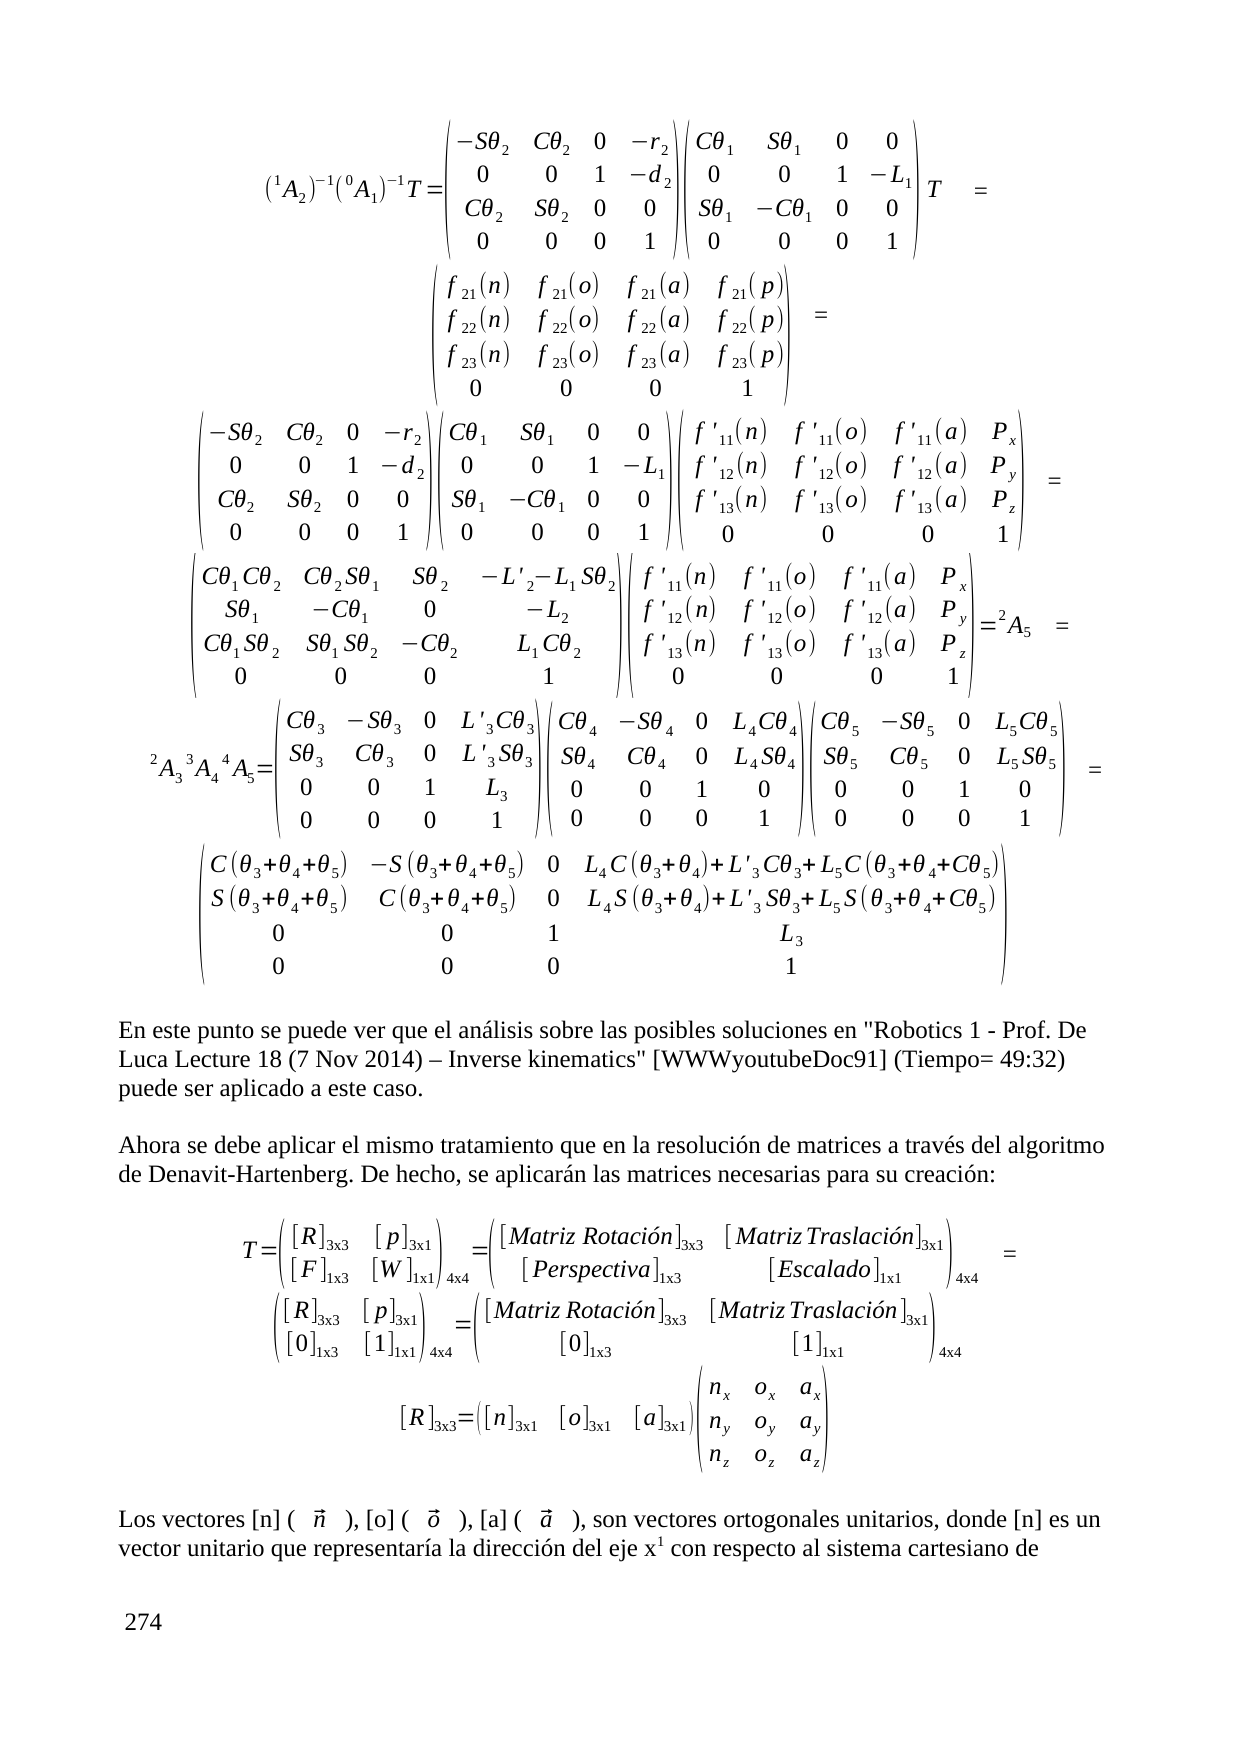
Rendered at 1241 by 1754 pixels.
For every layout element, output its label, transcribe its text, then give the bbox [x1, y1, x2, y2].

text = [118, 118, 1122, 262]
text = [118, 697, 1122, 841]
text Los vectores [n] (), [o] (), [a] (), son vectores ortogonales unitarios, donde [n] es un vector unitario que representaría la dirección del eje x1 con respecto al sistema cartesiano de [118, 1504, 1122, 1562]
text = [118, 1217, 1122, 1291]
text = [118, 262, 1122, 408]
text = [118, 553, 1122, 697]
text Ahora se debe aplicar el mismo tratamiento que en la resolución de matrices a través del algoritmo de Denavit-Hartenberg. De hecho, se aplicarán las matrices necesarias para su creación: [118, 1130, 1122, 1188]
text En este punto se puede ver que el análisis sobre las posibles soluciones en "Robotics 1 - Prof. De Luca Lecture 18 (7 Nov 2014) – Inverse kinematics" [WWWyoutubeDoc91] (Tiempo= 49:32) puede ser aplicado a este caso. [118, 1015, 1122, 1102]
text = [118, 408, 1122, 553]
